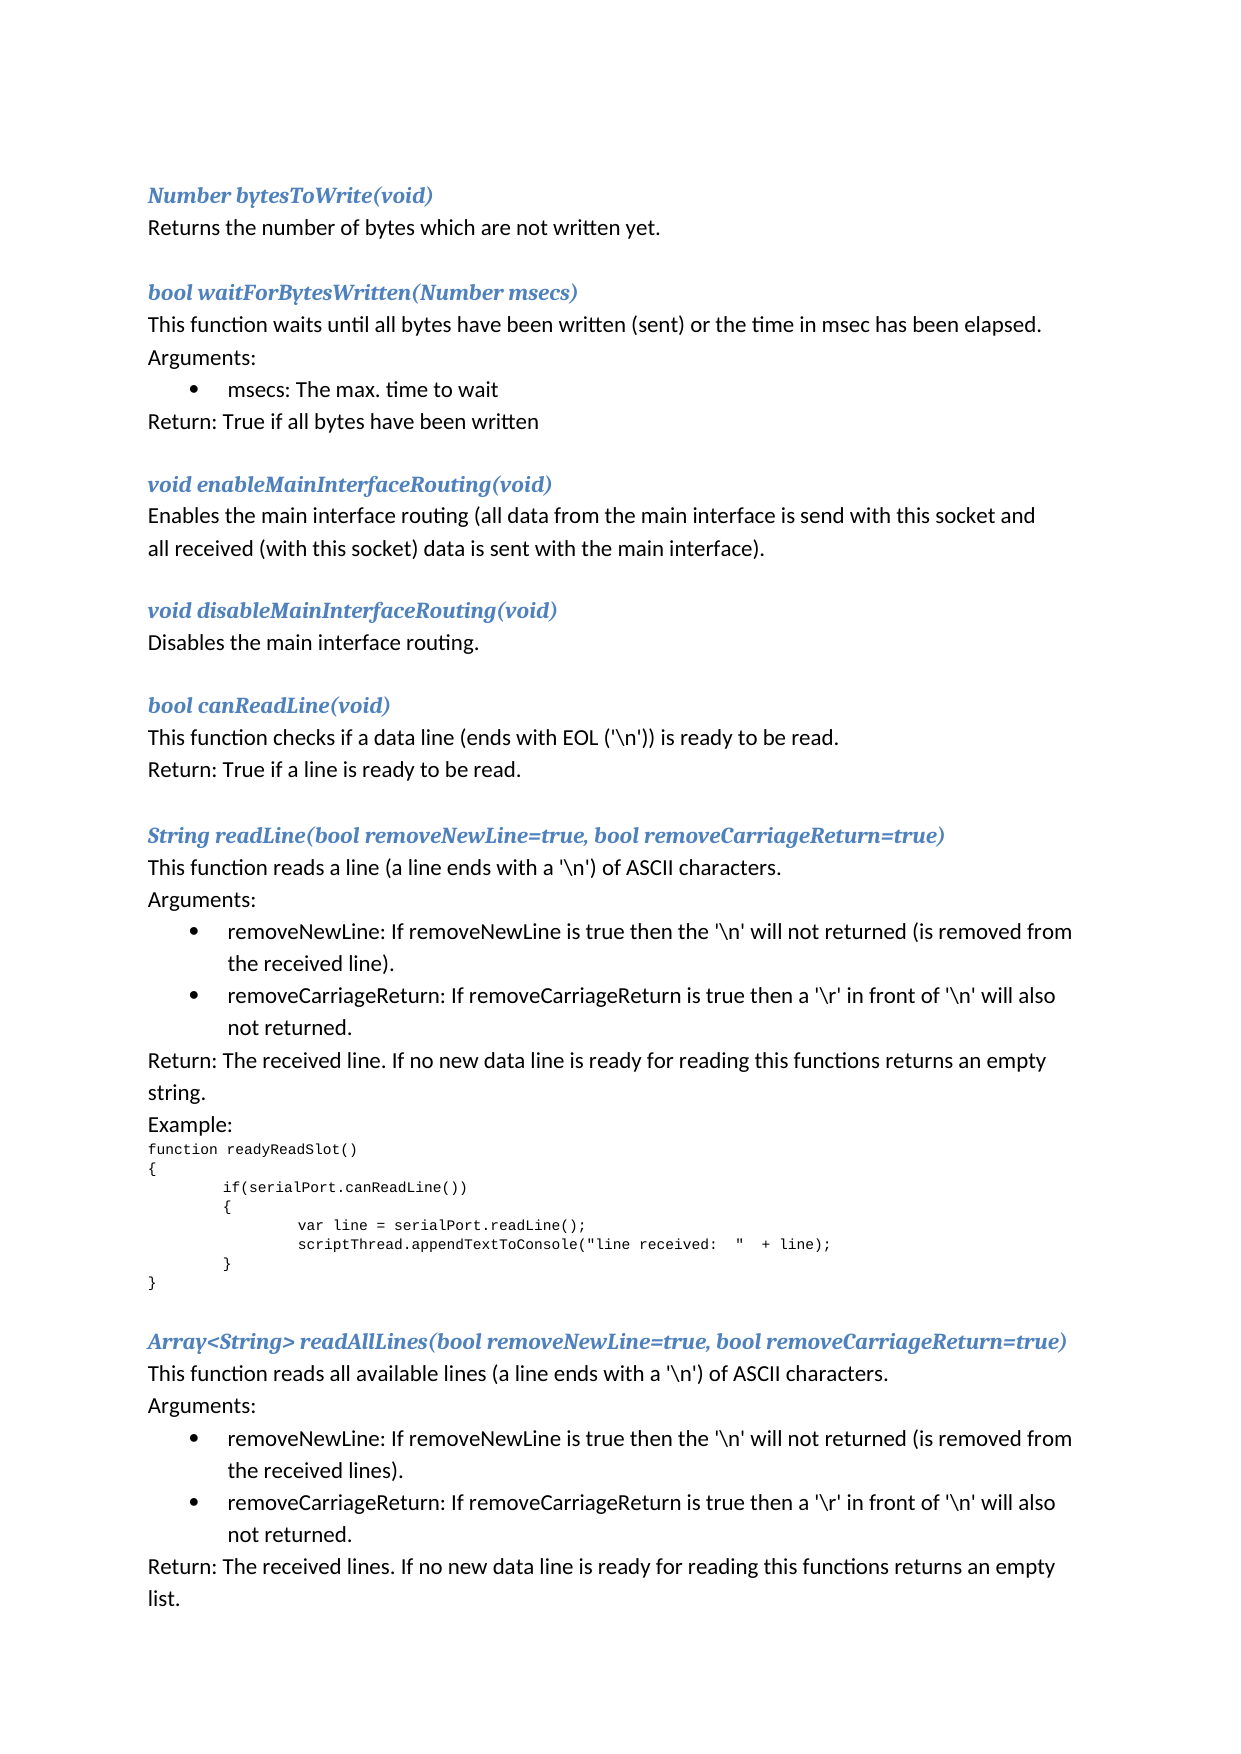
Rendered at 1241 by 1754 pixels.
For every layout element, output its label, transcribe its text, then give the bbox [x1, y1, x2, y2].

text scriptThread.appendTextToConsole("line received: " + line); [148, 1237, 1093, 1254]
subtitle bool waitForBytesWritten(Number msecs) [148, 280, 1093, 307]
text Return: True if a line is ready to be read. [148, 755, 1093, 783]
text } [148, 1275, 1093, 1292]
subtitle bool canReadLine(void) [148, 693, 1093, 719]
text This function reads all available lines (a line ends with a '\n') of ASCII characters. [148, 1359, 1093, 1387]
text var line = serialPort.readLine(); [148, 1218, 1093, 1235]
text { [148, 1161, 1093, 1178]
list removeCarriageReturn: If removeCarriageReturn is true then a '\r' in front of '\n' will also not returned. [190, 981, 1093, 1042]
text Disables the main interface routing. [148, 628, 1093, 656]
text This function checks if a data line (ends with EOL ('\n')) is ready to be read. [148, 723, 1093, 751]
text { [148, 1199, 1093, 1216]
subtitle Array<String> readAllLines(bool removeNewLine=true, bool removeCarriageReturn=true) [148, 1329, 1093, 1355]
text all received (with this socket) data is sent with the main interface). [148, 534, 1093, 562]
subtitle void enableMainInterfaceRouting(void) [148, 471, 1093, 498]
text } [148, 1256, 1093, 1273]
text Example: [148, 1110, 1093, 1138]
subtitle void disableMainInterfaceRouting(void) [148, 598, 1093, 624]
text This function waits until all bytes have been written (sent) or the time in msec has been elapsed. [148, 310, 1093, 338]
text Return: The received lines. If no new data line is ready for reading this functions returns an empty list. [148, 1552, 1093, 1613]
text Enables the main interface routing (all data from the main interface is send with this socket and [148, 502, 1093, 529]
text This function reads a line (a line ends with a '\n') of ASCII characters. [148, 853, 1093, 881]
text function readyReadSlot() [148, 1142, 1093, 1159]
text Returns the number of bytes which are not written yet. [148, 213, 1093, 241]
text Arguments: [148, 1391, 1093, 1419]
text Arguments: [148, 885, 1093, 913]
subtitle Number bytesToWrite(void) [148, 183, 1093, 209]
text if(serialPort.canReadLine()) [148, 1180, 1093, 1197]
list removeNewLine: If removeNewLine is true then the '\n' will not returned (is removed from the received line). [190, 917, 1093, 977]
text Arguments: [148, 343, 1093, 371]
text Return: The received line. If no new data line is ready for reading this functions returns an empty string. [148, 1046, 1093, 1106]
list msecs: The max. time to wait [190, 375, 1093, 403]
list removeNewLine: If removeNewLine is true then the '\n' will not returned (is removed from the received lines). [190, 1424, 1093, 1484]
text Return: True if all bytes have been written [148, 407, 1093, 435]
list removeCarriageReturn: If removeCarriageReturn is true then a '\r' in front of '\n' will also not returned. [190, 1488, 1093, 1548]
subtitle String readLine(bool removeNewLine=true, bool removeCarriageReturn=true) [148, 822, 1093, 849]
